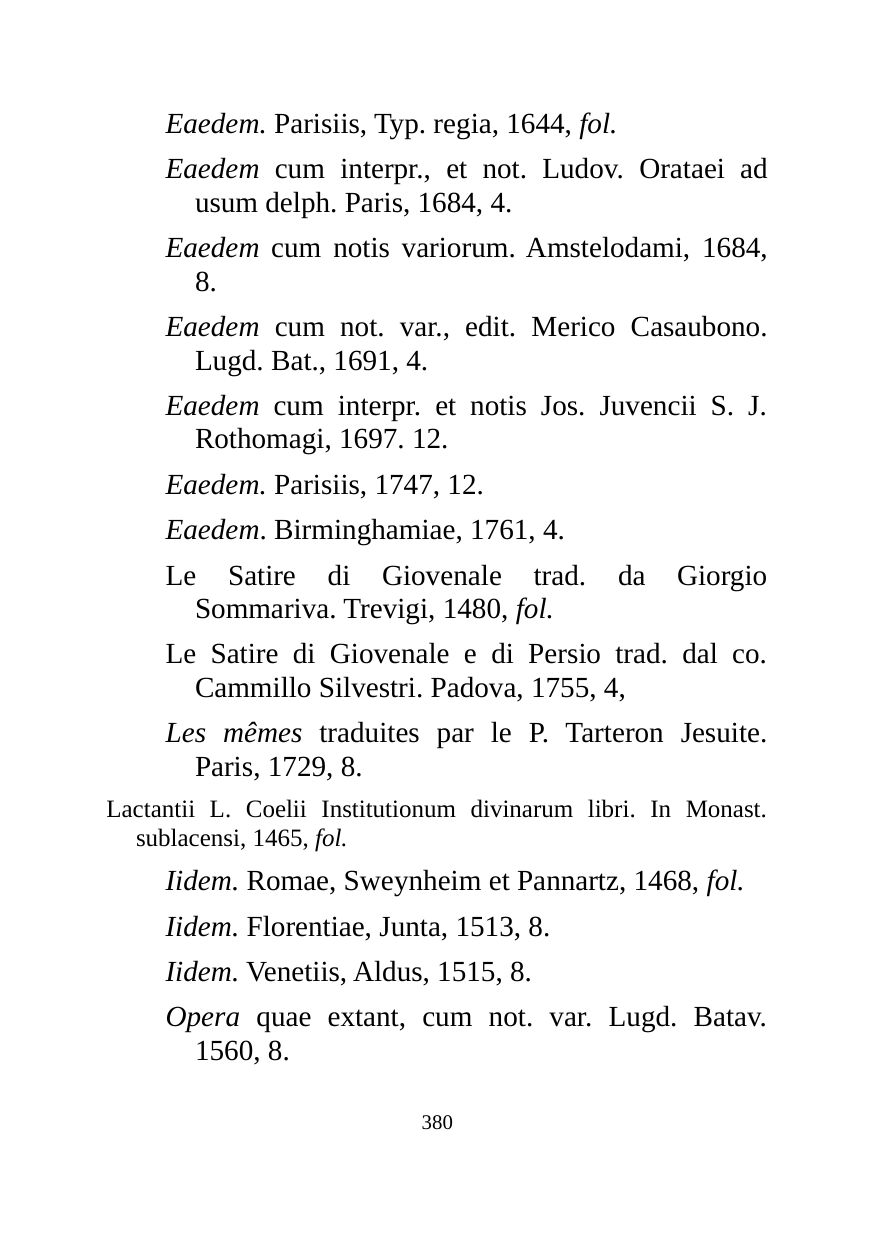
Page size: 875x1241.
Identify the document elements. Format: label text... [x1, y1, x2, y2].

text Eaedem. Parisiis, Typ. regia, 1644, fol. [165, 106, 768, 140]
text Eaedem. Parisiis, 1747, 12. [165, 467, 768, 501]
text Eaedem cum interpr., et not. Ludov. Orataei ad usum delph. Paris, 1684, 4. [165, 152, 768, 219]
text Le Satire di Giovenale trad. da Giorgio Sommariva. Trevigi, 1480, fol. [165, 558, 768, 625]
text Les mêmes traduites par le P. Tarteron Jesuite. Paris, 1729, 8. [165, 715, 768, 782]
text Eaedem. Birminghamiae, 1761, 4. [165, 512, 768, 546]
text Eaedem cum interpr. et notis Jos. Juvencii S. J. Rothomagi, 1697. 12. [165, 388, 768, 455]
text Iidem. Venetiis, Aldus, 1515, 8. [165, 954, 768, 988]
text Iidem. Romae, Sweynheim et Pannartz, 1468, fol. [165, 863, 768, 897]
text Eaedem cum not. var., edit. Merico Casaubono. Lugd. Bat., 1691, 4. [165, 309, 768, 376]
text Lactantii L. Coelii Institutionum divinarum libri. In Monast. sublacensi, 1465, fol. [106, 794, 768, 852]
text Eaedem cum notis variorum. Amstelodami, 1684, 8. [165, 230, 768, 297]
text Le Satire di Giovenale e di Persio trad. dal co. Cammillo Silvestri. Padova, 1755, 4, [165, 636, 768, 703]
text Iidem. Florentiae, Junta, 1513, 8. [165, 909, 768, 942]
text Opera quae extant, cum not. var. Lugd. Batav. 1560, 8. [165, 999, 768, 1066]
